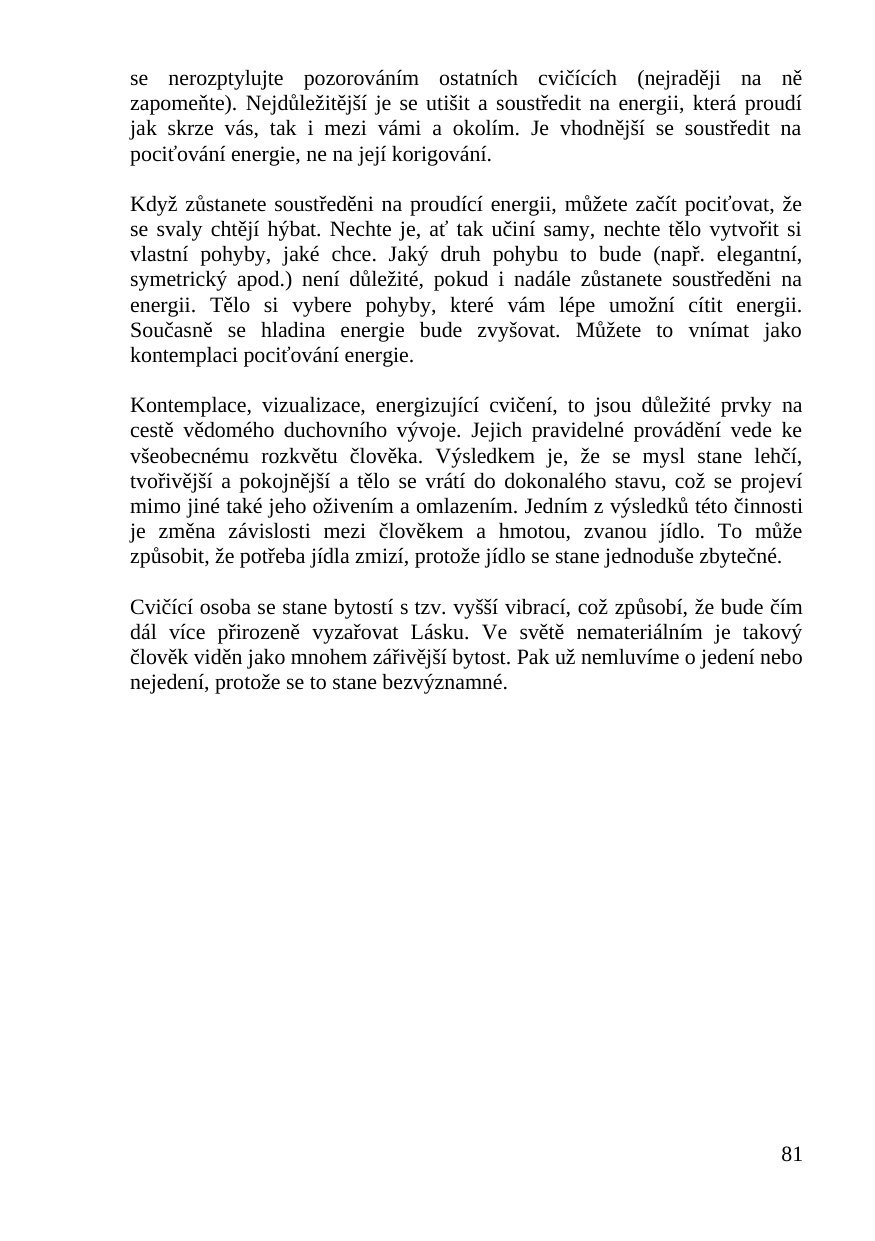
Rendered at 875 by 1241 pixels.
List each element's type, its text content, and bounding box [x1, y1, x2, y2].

text se nerozptylujte pozorováním ostatních cvičících (nejraději na ně zapomeňte). Nejdůležitější je se utišit a soustředit na energii, která proudí jak skrze vás, tak i mezi vámi a okolím. Je vhodnější se soustředit na pociťování energie, ne na její korigování. [130, 65, 803, 166]
text Kontemplace, vizualizace, energizující cvičení, to jsou důležité prvky na cestě vědomého duchovního vývoje. Jejich pravidelné provádění vede ke všeobecnému rozkvětu člověka. Výsledkem je, že se mysl stane lehčí, tvořivější a pokojnější a tělo se vrátí do dokonalého stavu, což se projeví mimo jiné také jeho oživením a omlazením. Jedním z výsledků této činnosti je změna závislosti mezi člověkem a hmotou, zvanou jídlo. To může způsobit, že potřeba jídla zmizí, protože jídlo se stane jednoduše zbytečné. [130, 392, 803, 569]
text Když zůstanete soustředěni na proudící energii, můžete začít pociťovat, že se svaly chtějí hýbat. Nechte je, ať tak učiní samy, nechte tělo vytvořit si vlastní pohyby, jaké chce. Jaký druh pohybu to bude (např. elegantní, symetrický apod.) není důležité, pokud i nadále zůstanete soustředěni na energii. Tělo si vybere pohyby, které vám lépe umožní cítit energii. Současně se hladina energie bude zvyšovat. Můžete to vnímat jako kontemplaci pociťování energie. [130, 191, 803, 367]
text Cvičící osoba se stane bytostí s tzv. vyšší vibrací, což způsobí, že bude čím dál více přirozeně vyzařovat Lásku. Ve světě nemateriálním je takový člověk viděn jako mnohem zářivější bytost. Pak už nemluvíme o jedení nebo nejedení, protože se to stane bezvýznamné. [130, 594, 803, 694]
